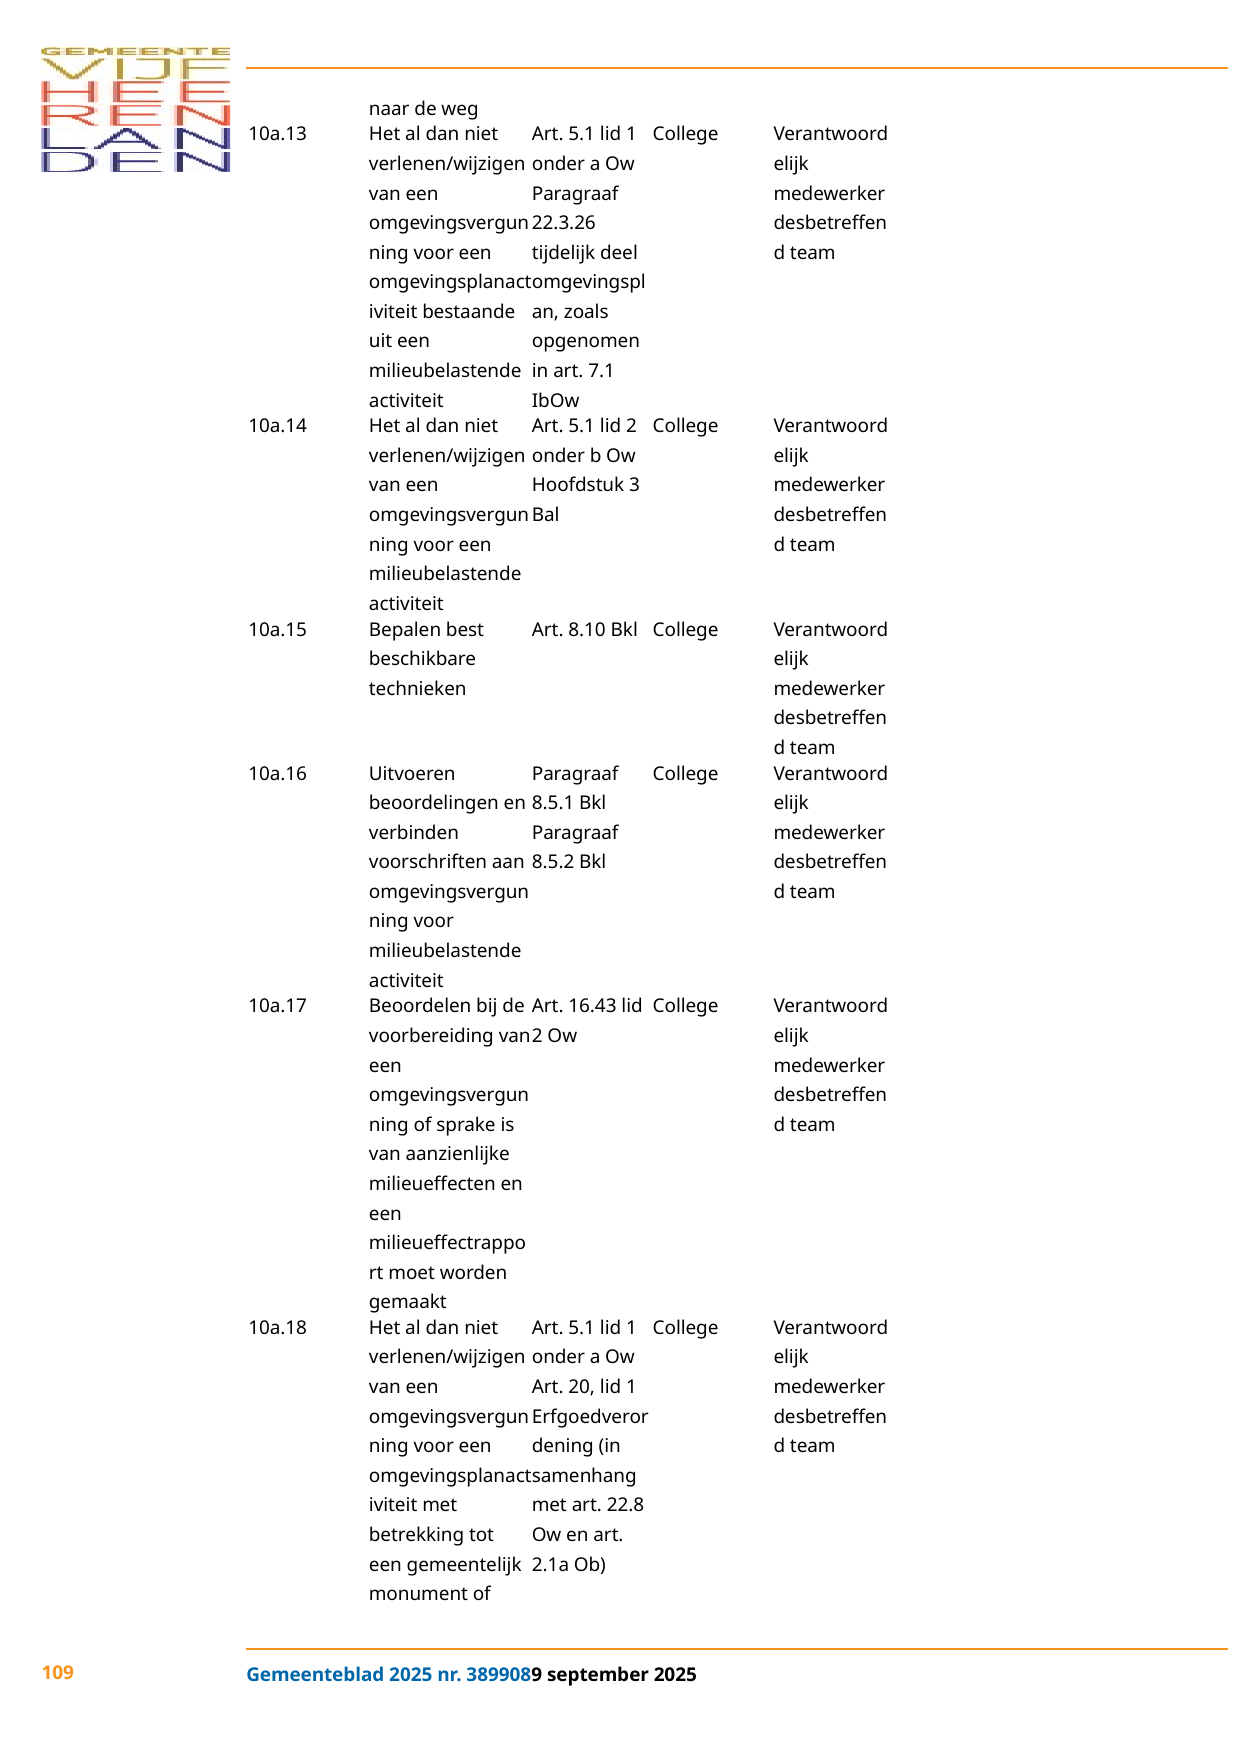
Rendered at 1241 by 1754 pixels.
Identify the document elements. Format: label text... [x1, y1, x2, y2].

table_cell College [653, 1314, 773, 1606]
table_cell College [653, 413, 773, 616]
table_cell Het al dan niet verlenen/wijzigen van een omgevingsvergunning voor een milieubelastende activiteit [369, 413, 532, 616]
table_cell [894, 993, 1015, 1314]
table_cell Het al dan niet verlenen/wijzigen van een omgevingsvergunning voor een omgevingsplanactiviteit met betrekking tot een gemeentelijk monument of [369, 1314, 532, 1606]
picture [41, 47, 231, 172]
table_cell 10a.14 [248, 413, 369, 616]
table_cell [894, 1314, 1015, 1606]
table_cell Verantwoordelijk medewerker desbetreffend team [773, 616, 894, 760]
table_cell [1015, 95, 1152, 121]
table_cell [773, 95, 894, 121]
table_cell [894, 413, 1015, 616]
table_cell naar de weg [369, 95, 532, 121]
table_cell Beoordelen bij de voorbereiding van een omgevingsvergunning of sprake is van aanzienlijke milieueffecten en een milieueffectrapport moet worden gemaakt [369, 993, 532, 1314]
table_cell Verantwoordelijk medewerker desbetreffend team [773, 121, 894, 412]
table_cell Bepalen best beschikbare technieken [369, 616, 532, 760]
table_cell College [653, 121, 773, 412]
table_cell Art. 5.1 lid 1 onder a Ow Art. 20, lid 1 Erfgoedverordening (in samenhang met art. 22.8 Ow en art. 2.1a Ob) [532, 1314, 652, 1606]
table_cell Verantwoordelijk medewerker desbetreffend team [773, 760, 894, 993]
table_cell [894, 95, 1015, 121]
table_cell College [653, 760, 773, 993]
table_cell 10a.13 [248, 121, 369, 412]
table_cell [1015, 413, 1152, 616]
table_cell Art. 5.1 lid 2 onder b Ow Hoofdstuk 3 Bal [532, 413, 652, 616]
table_cell Uitvoeren beoordelingen en verbinden voorschriften aan omgevingsvergunning voor milieubelastende activiteit [369, 760, 532, 993]
table_cell [1015, 760, 1152, 993]
table_cell 10a.15 [248, 616, 369, 760]
table_cell Paragraaf 8.5.1 Bkl Paragraaf 8.5.2 Bkl [532, 760, 652, 993]
table_cell Verantwoordelijk medewerker desbetreffend team [773, 993, 894, 1314]
table_cell [894, 760, 1015, 993]
table_cell 10a.16 [248, 760, 369, 993]
table_cell 10a.17 [248, 993, 369, 1314]
table_cell [248, 95, 369, 121]
table_cell [1015, 1314, 1152, 1606]
table_cell [1015, 121, 1152, 412]
table_cell Het al dan niet verlenen/wijzigen van een omgevingsvergunning voor een omgevingsplanactiviteit bestaande uit een milieubelastende activiteit [369, 121, 532, 412]
table_cell Verantwoordelijk medewerker desbetreffend team [773, 413, 894, 616]
table_cell Verantwoordelijk medewerker desbetreffend team [773, 1314, 894, 1606]
table_cell Art. 16.43 lid 2 Ow [532, 993, 652, 1314]
table_cell [653, 95, 773, 121]
table_cell [1015, 993, 1152, 1314]
table_cell [894, 616, 1015, 760]
table_cell College [653, 993, 773, 1314]
table_cell College [653, 616, 773, 760]
table_cell [1015, 616, 1152, 760]
table_cell Art. 8.10 Bkl [532, 616, 652, 760]
table_cell 10a.18 [248, 1314, 369, 1606]
table_cell [894, 121, 1015, 412]
table_cell [532, 95, 652, 121]
table_cell Art. 5.1 lid 1 onder a Ow Paragraaf 22.3.26 tijdelijk deel omgevingsplan, zoals opgenomen in art. 7.1 IbOw [532, 121, 652, 412]
